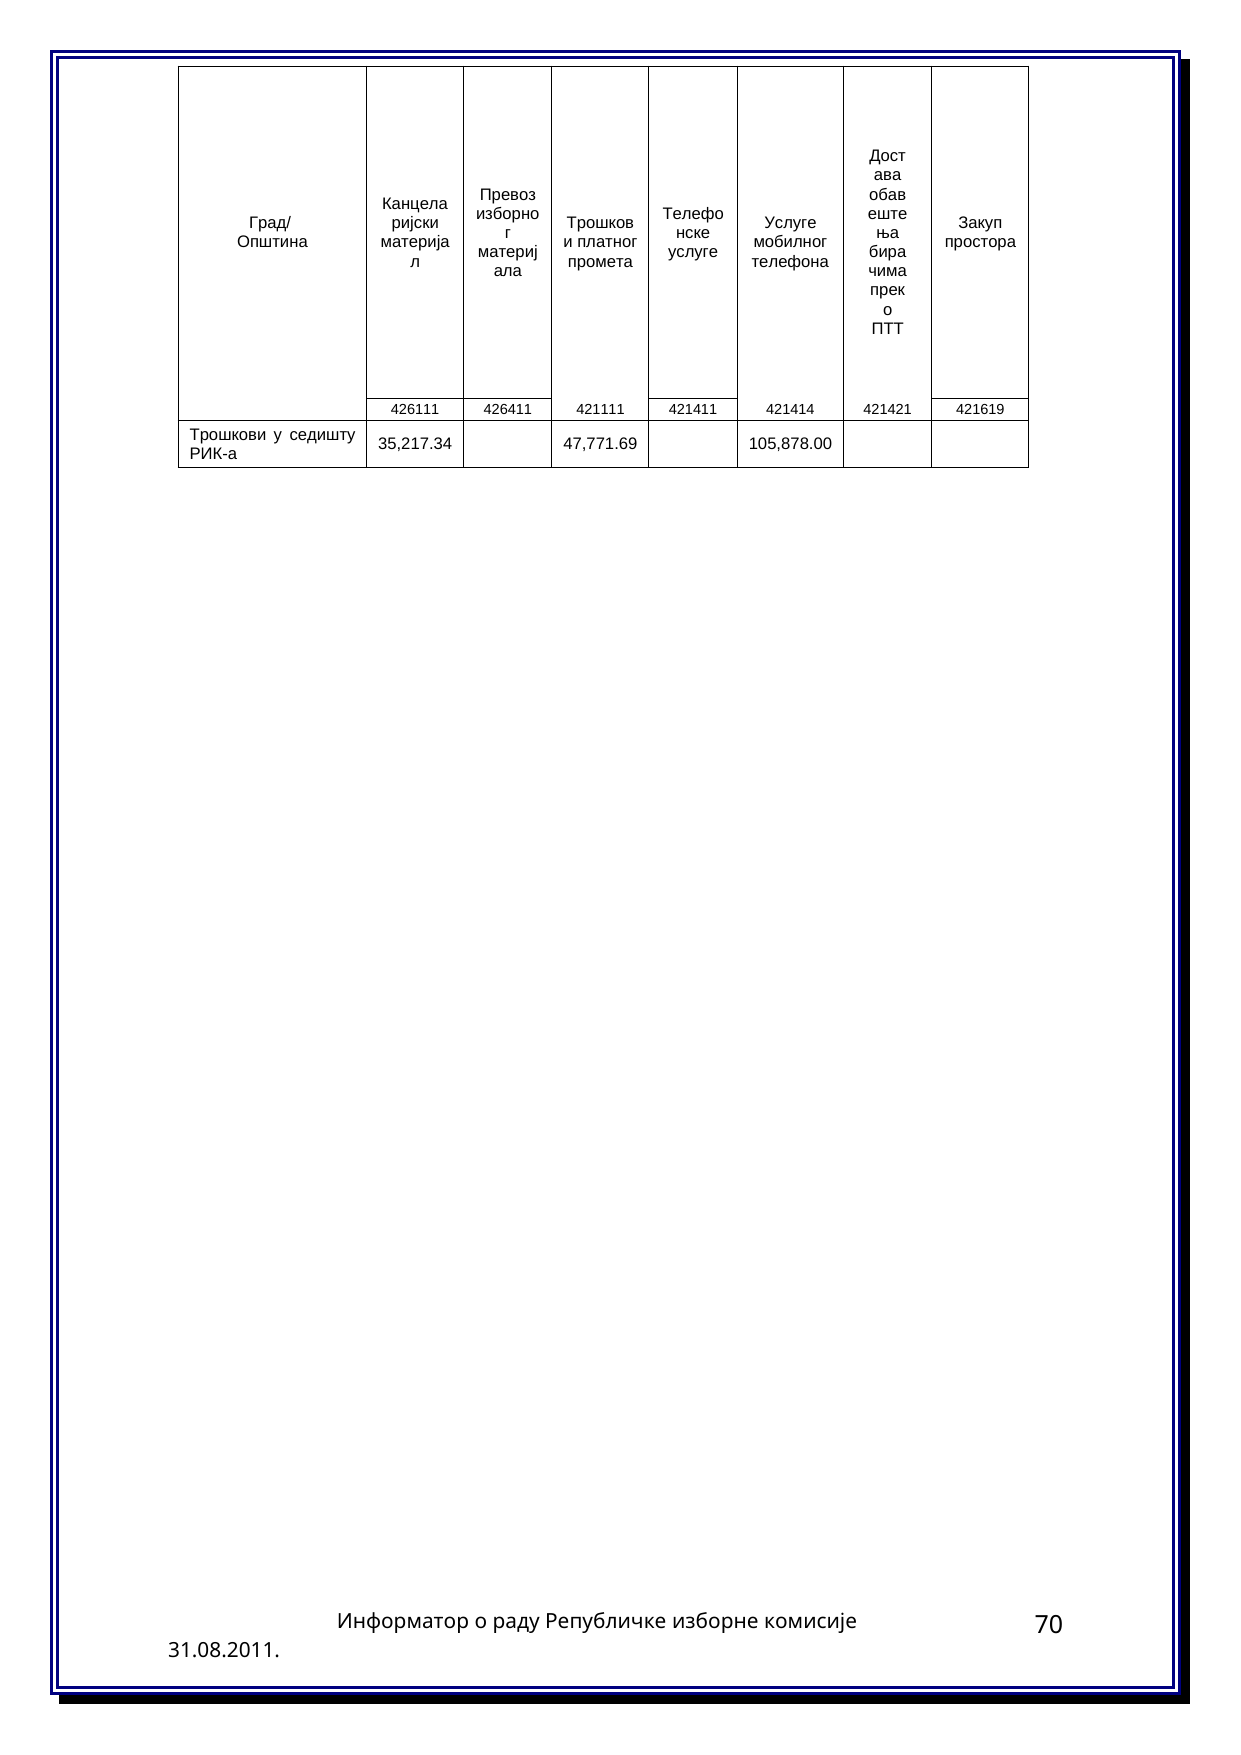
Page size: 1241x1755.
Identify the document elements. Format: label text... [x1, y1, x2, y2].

table_header Закуп простора [932, 67, 1028, 398]
table_cell 421111 [552, 398, 648, 420]
table_header Телефонске услуге [649, 67, 737, 398]
table_cell [179, 398, 366, 420]
table_cell 426111 [367, 399, 463, 420]
table_header Достава обавештења бирачима преко ПТТ [844, 67, 931, 398]
table_cell [464, 421, 551, 467]
table_header Град/ Општина [179, 67, 366, 398]
table_cell [932, 421, 1028, 467]
table_cell 35,217.34 [367, 421, 463, 467]
table_header Трошкови платног промета [552, 67, 648, 398]
table_cell 421411 [649, 399, 737, 420]
table_cell [649, 421, 737, 467]
table_cell 421421 [844, 398, 931, 420]
table_cell 426411 [464, 399, 551, 420]
table_header Канцеларијски материјал [367, 67, 463, 398]
table_cell 421619 [932, 399, 1028, 420]
table_cell 47,771.69 [552, 421, 648, 467]
table_cell [844, 421, 931, 467]
table_cell Трошкови у седишту РИК-а [179, 421, 366, 467]
table_header Превоз изборног материјала [464, 67, 551, 398]
table_cell 421414 [738, 398, 843, 420]
table_header Услуге мобилног телефона [738, 67, 843, 398]
table_cell 105,878.00 [738, 421, 843, 467]
